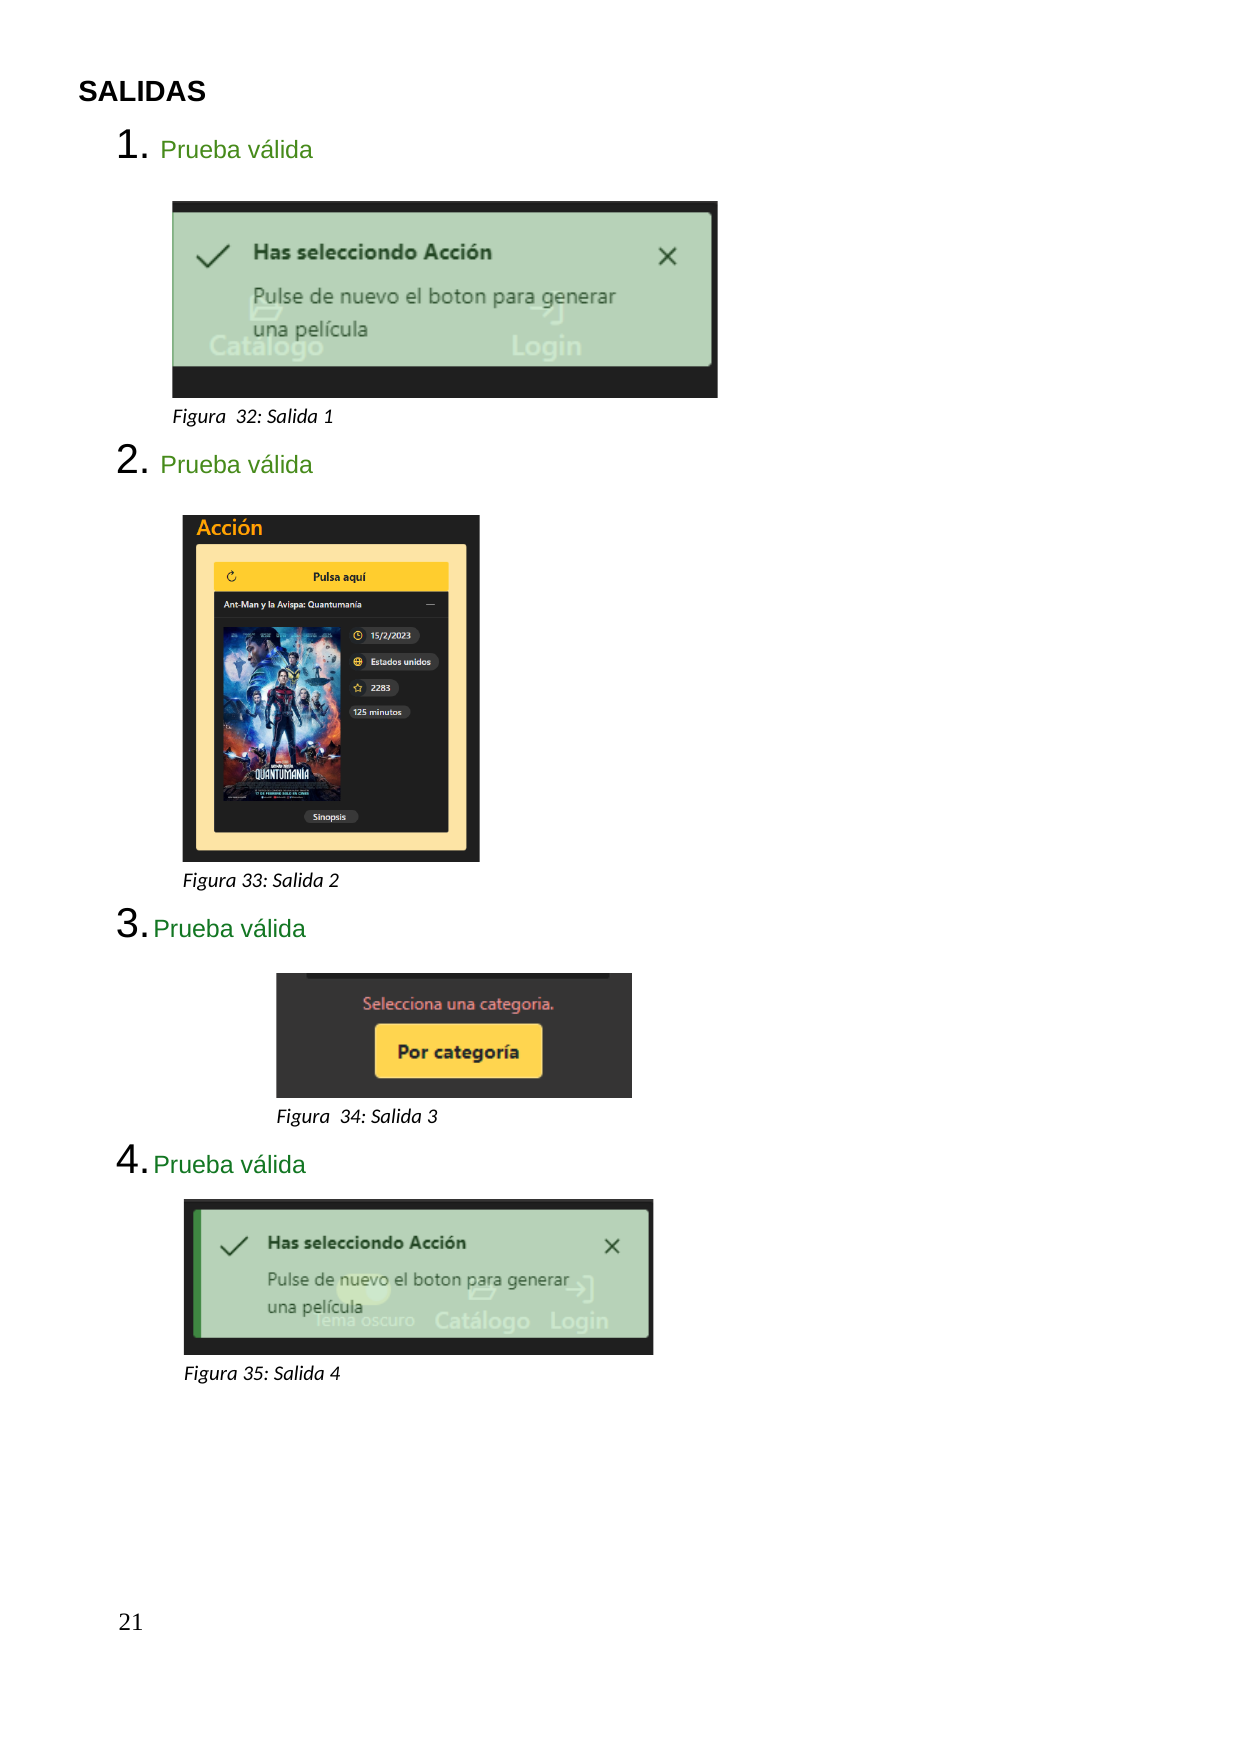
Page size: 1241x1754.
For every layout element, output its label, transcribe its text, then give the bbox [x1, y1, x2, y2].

list Prueba válida [116, 119, 1152, 167]
text Figura 35: Salida 4 [184, 1355, 653, 1385]
list Prueba válida [116, 188, 1152, 482]
list Figura 32: Salida 1 [172, 398, 718, 428]
picture [276, 973, 632, 1098]
picture [183, 1199, 654, 1355]
picture [182, 515, 480, 862]
picture [172, 201, 718, 398]
list Prueba válida [116, 506, 1152, 946]
list Figura 33: Salida 2 [183, 862, 479, 892]
list Figura 34: Salida 3 [276, 1098, 632, 1128]
list Prueba válida [116, 961, 1152, 1182]
subtitle SALIDAS [78, 73, 1152, 107]
list [183, 503, 479, 515]
